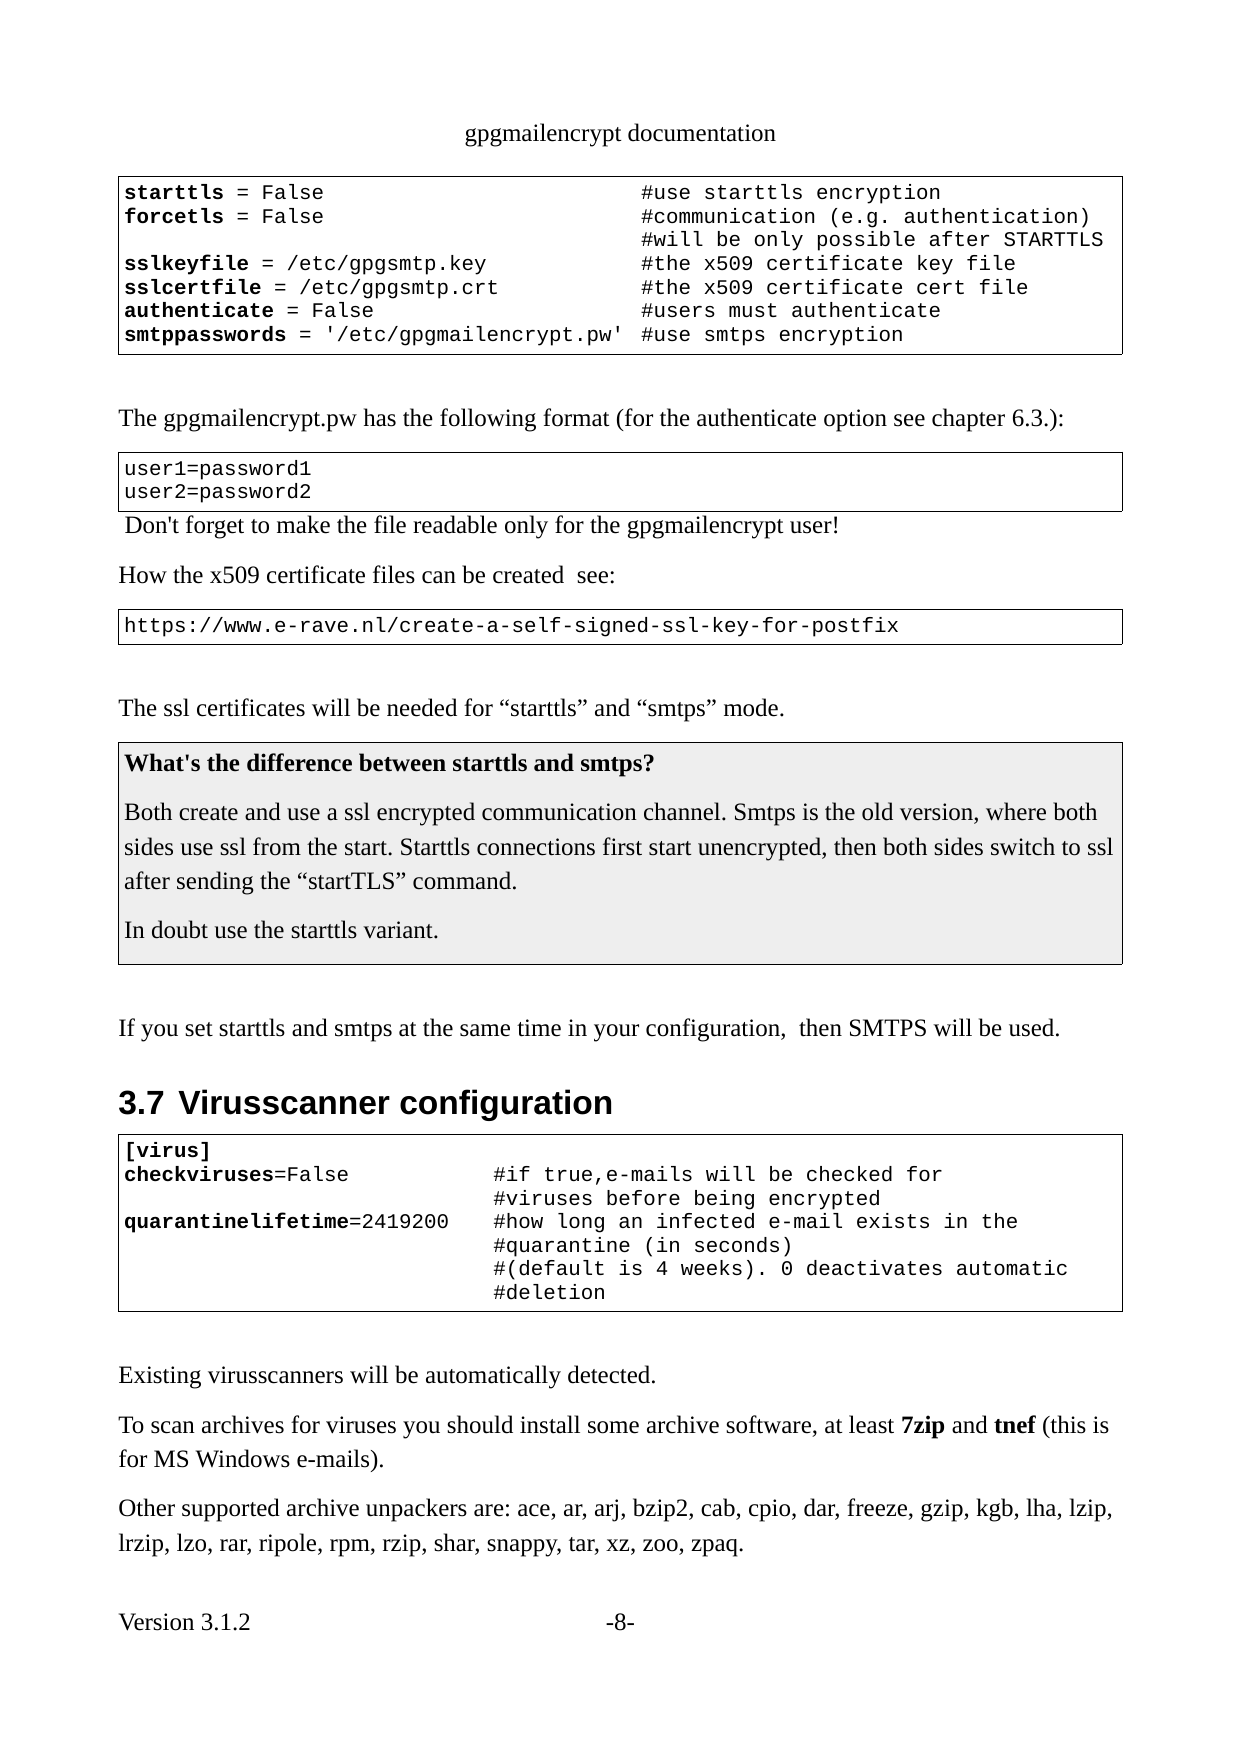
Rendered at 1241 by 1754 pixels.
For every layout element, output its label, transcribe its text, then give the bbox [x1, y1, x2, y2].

text To scan archives for viruses you should install some archive software, at least 7zip and tnef (this is for MS Windows e-mails). [118, 1410, 1122, 1473]
text Existing virusscanners will be automatically detected. [118, 1361, 1122, 1389]
table_header https://www.e-rave.nl/create-a-self-signed-ssl-key-for-postfix [119, 610, 1122, 644]
table_header [virus] checkviruses=False #if true,e-mails will be checked for #viruses before being encrypted quarantinelifetime=2419200 #how long an infected e-mail exists in the #quarantine (in seconds) #(default is 4 weeks). 0 deactivates automatic #deletion [119, 1135, 1122, 1311]
text If you set starttls and smtps at the same time in your configuration, then SMTPS will be used. [118, 1013, 1122, 1042]
text How the x509 certificate files can be created see: [118, 560, 1122, 588]
table_header starttls = False #use starttls encryption forcetls = False #communication (e.g. authentication) #will be only possible after STARTTLS sslkeyfile = /etc/gpgsmtp.key #the x509 certificate key file sslcertfile = /etc/gpgsmtp.crt #the x509 certificate cert file authenticate = False #users must authenticate smtppasswords = '/etc/gpgmailencrypt.pw' #use smtps encryption [119, 177, 1122, 353]
subtitle Virusscanner configuration [118, 1083, 1122, 1122]
text Don't forget to make the file readable only for the gpgmailencrypt user! [118, 512, 1122, 539]
text Other supported archive unpackers are: ace, ar, arj, bzip2, cab, cpio, dar, freeze, gzip, kgb, lha, lzip, lrzip, lzo, rar, ripole, rpm, rzip, shar, snappy, tar, xz, zoo, zpaq. [118, 1493, 1122, 1556]
table_header user1=password1 user2=password2 [119, 453, 1122, 511]
text The gpgmailencrypt.pw has the following format (for the authenticate option see chapter 6.3.): [118, 403, 1122, 431]
table_header What's the difference between starttls and smtps? Both create and use a ssl encrypted communication channel. Smtps is the old version, where both sides use ssl from the start. Starttls connections first start unencrypted, then both sides switch to ssl after sending the “startTLS” command. In doubt use the starttls variant. [119, 743, 1122, 964]
text The ssl certificates will be needed for “starttls” and “smtps” mode. [118, 693, 1122, 722]
